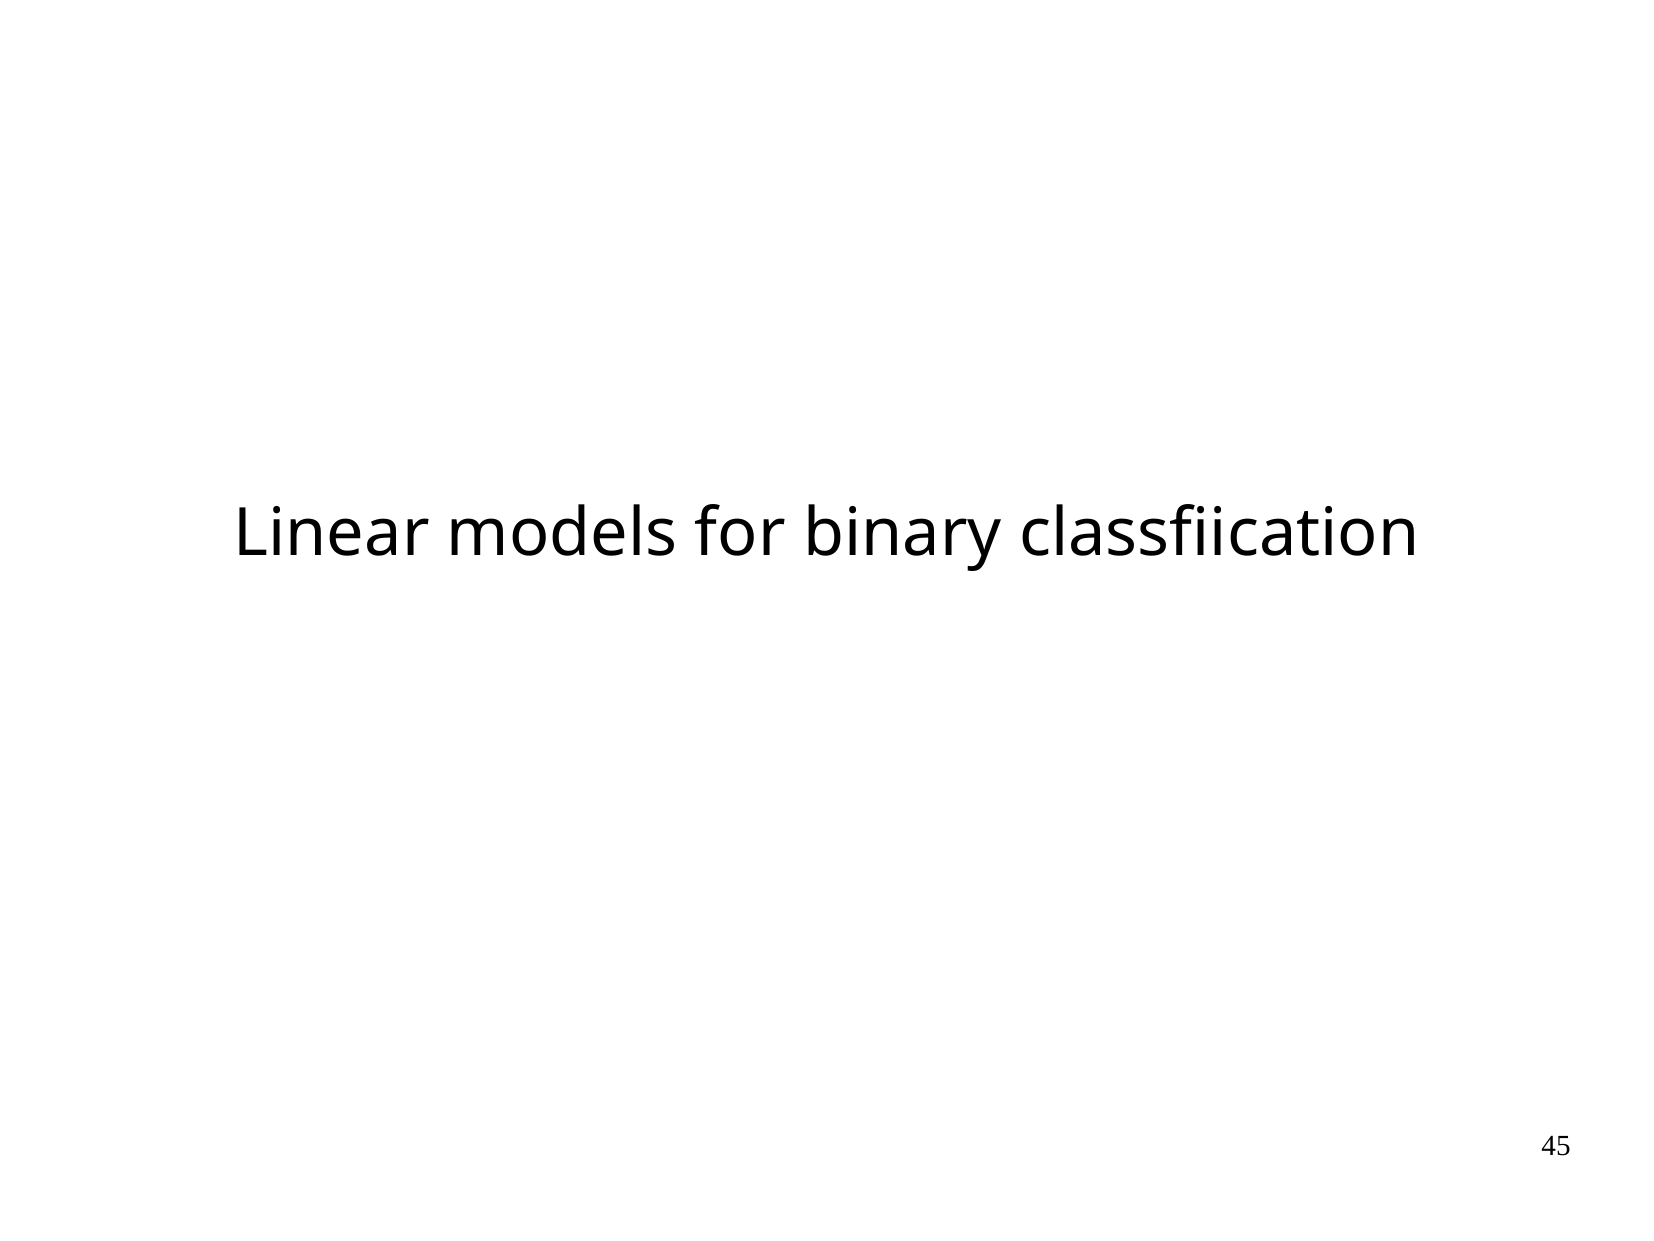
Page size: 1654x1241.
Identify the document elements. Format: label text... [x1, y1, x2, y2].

subtitle Linear models for binary classfiication [82, 49, 1571, 1010]
